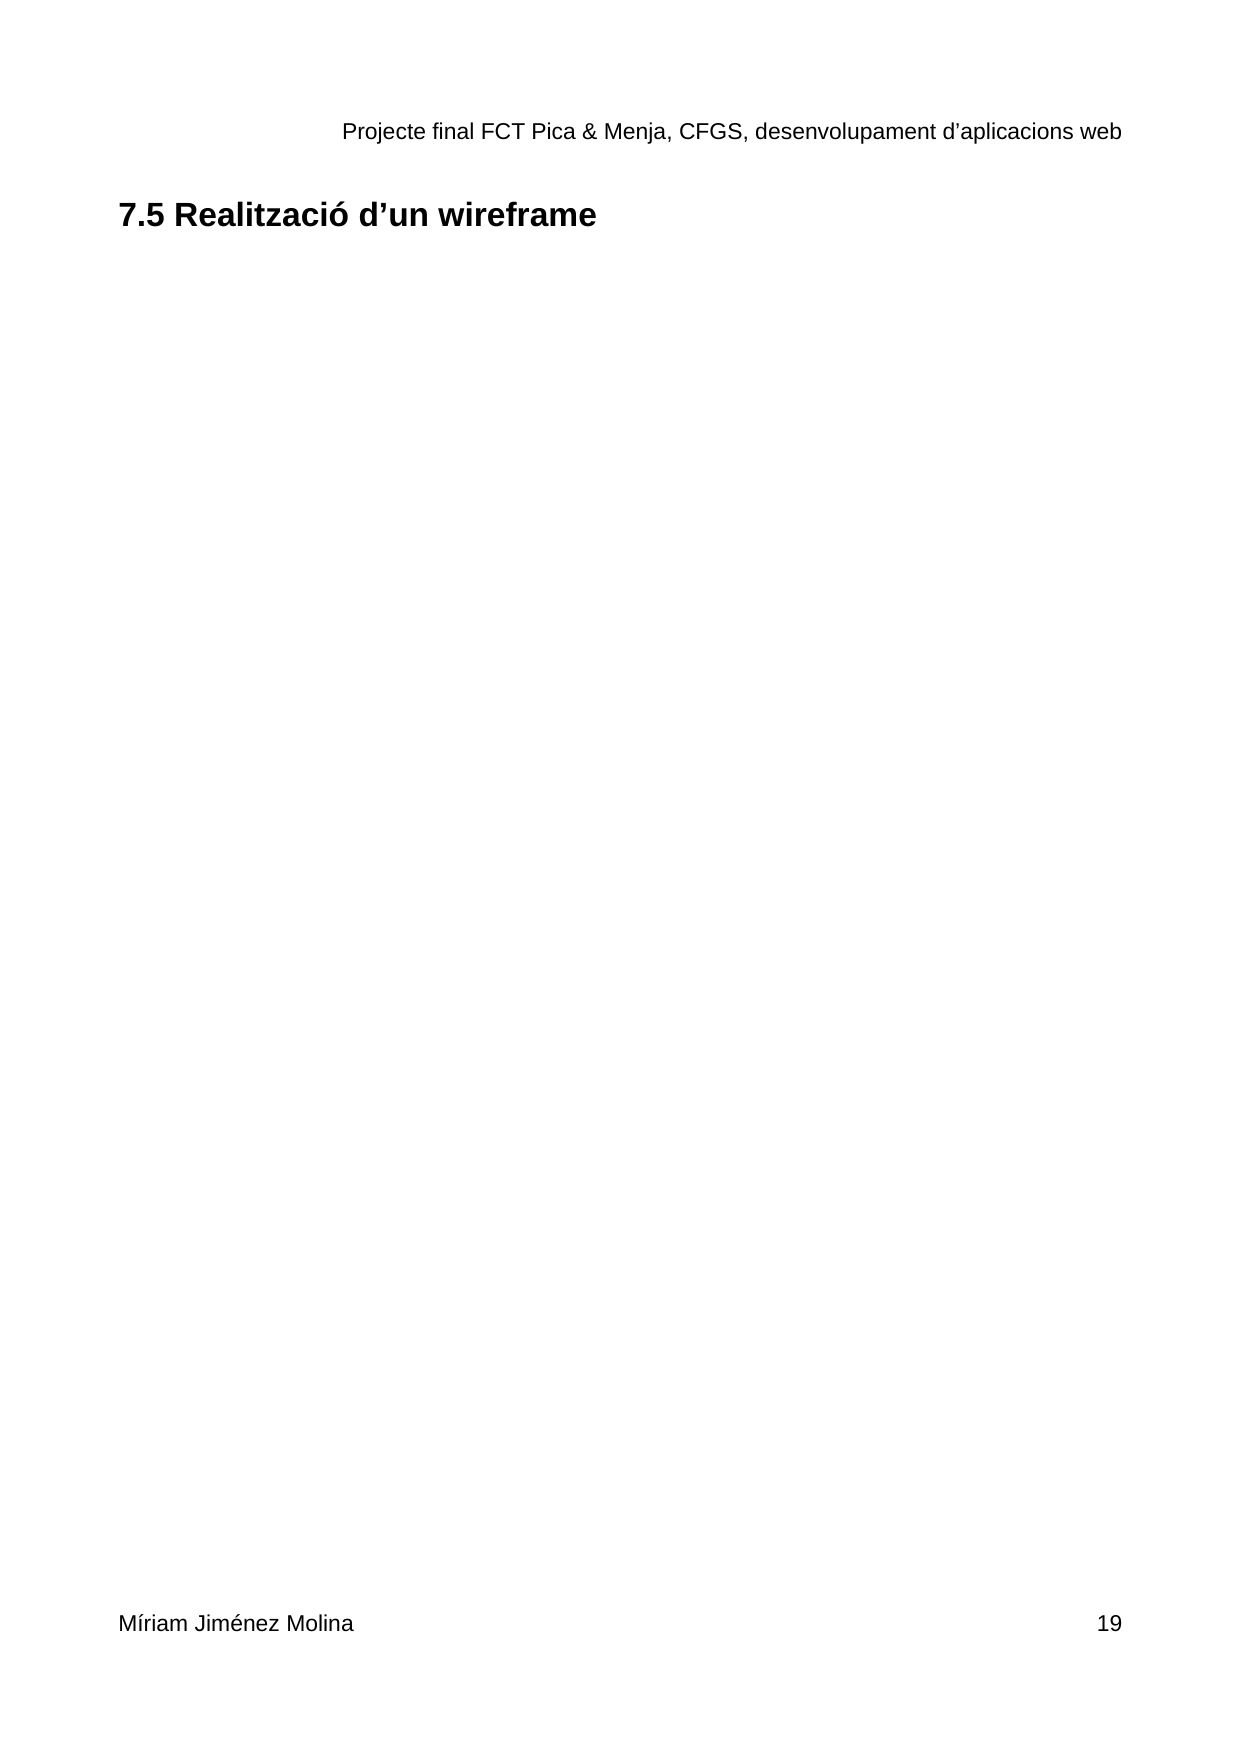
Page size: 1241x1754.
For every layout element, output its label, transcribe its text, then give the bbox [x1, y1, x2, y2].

subtitle 7.5 Realització d’un wireframe [118, 195, 1122, 233]
